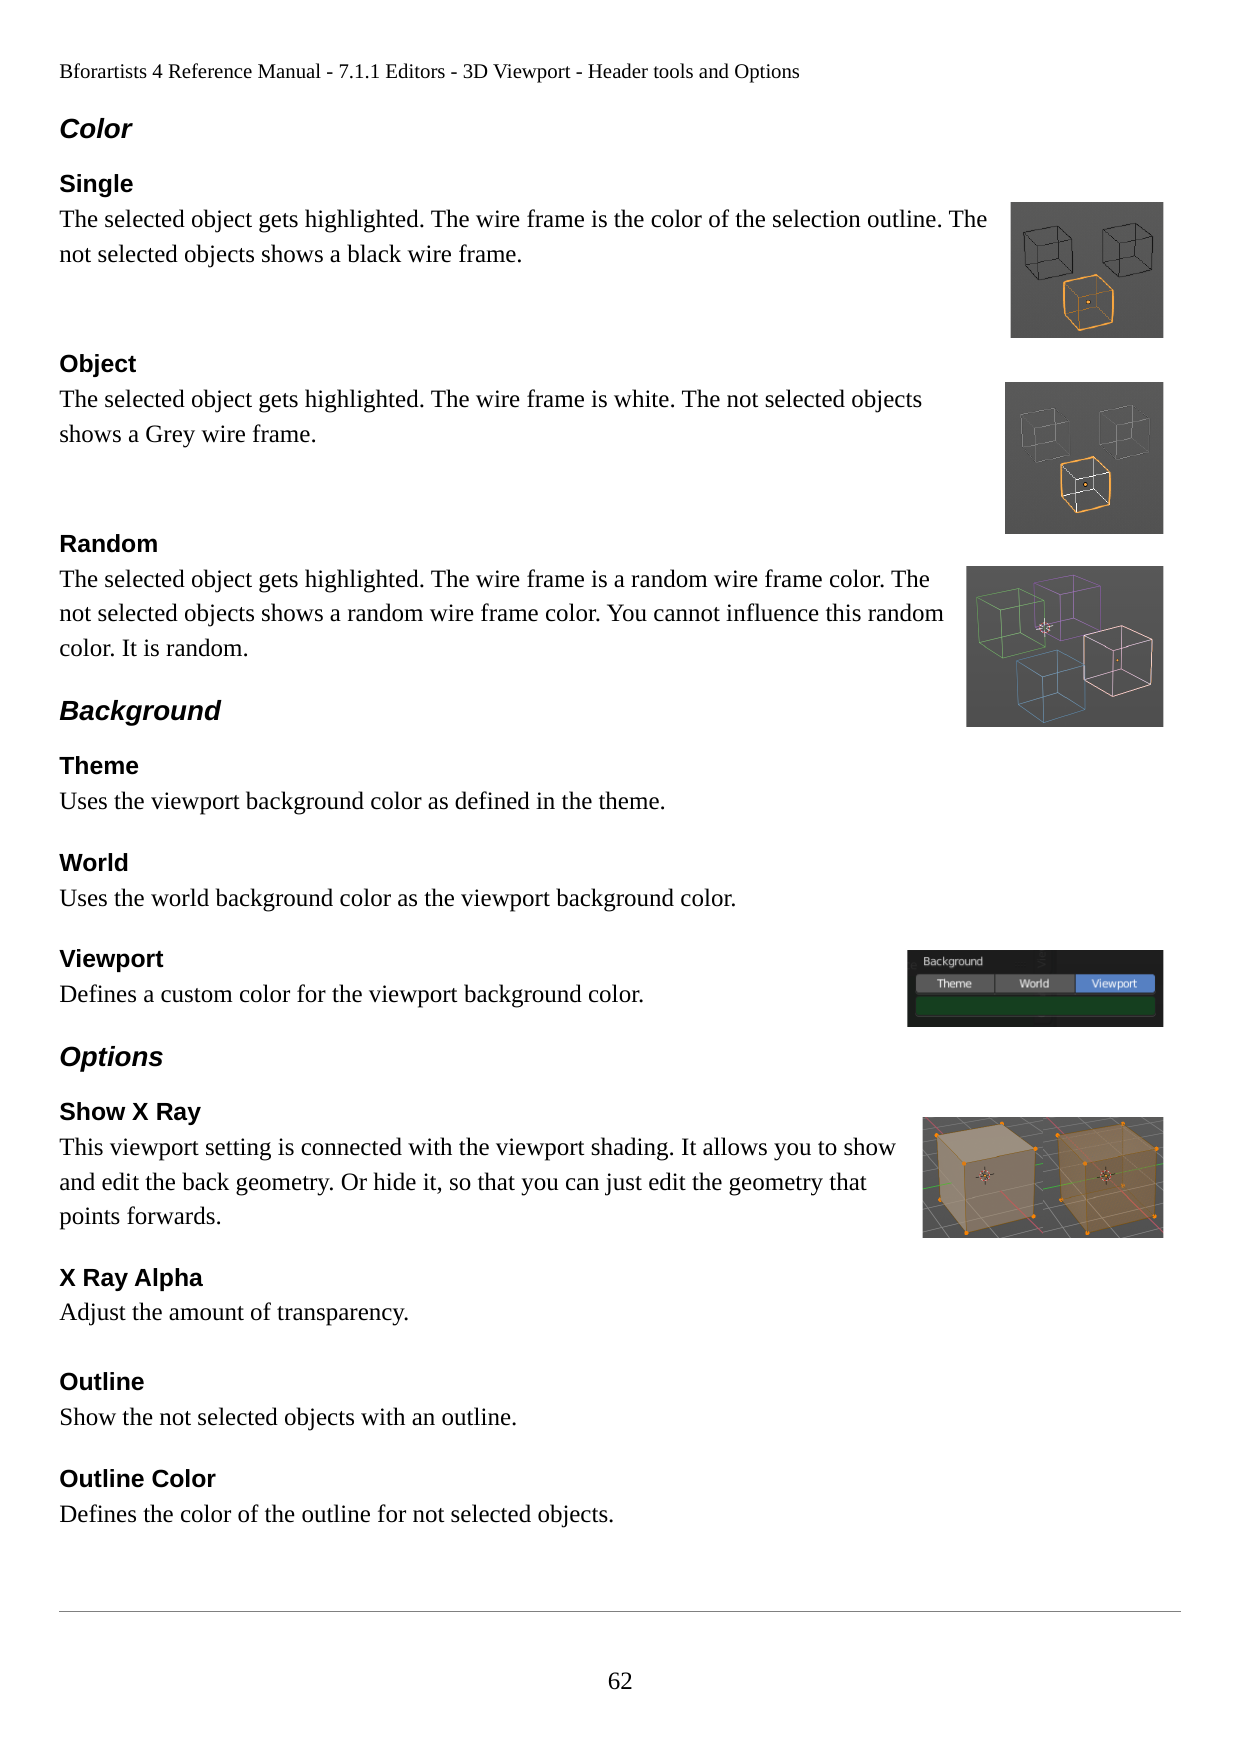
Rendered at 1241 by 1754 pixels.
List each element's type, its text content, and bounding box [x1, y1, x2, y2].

text Defines the color of the outline for not selected objects. [59, 1499, 1181, 1527]
subtitle Viewport [59, 944, 1181, 973]
subtitle Theme [59, 751, 1181, 780]
picture [966, 566, 1164, 727]
subtitle Single [59, 169, 1181, 198]
text Uses the viewport background color as defined in the theme. [59, 786, 1181, 815]
text Defines a custom color for the viewport background color. [59, 979, 907, 1008]
text Show the not selected objects with an outline. [59, 1402, 1181, 1431]
subtitle Color [59, 113, 1181, 144]
subtitle Outline [59, 1367, 1181, 1396]
subtitle Outline Color [59, 1464, 1181, 1492]
subtitle World [59, 848, 1181, 876]
picture [1010, 202, 1164, 338]
subtitle Background [59, 694, 966, 726]
subtitle Random [59, 529, 1181, 558]
picture [1005, 382, 1164, 534]
picture [907, 950, 1164, 1027]
text Adjust the amount of transparency. [59, 1297, 1181, 1326]
subtitle X Ray Alpha [59, 1263, 1181, 1291]
subtitle Object [59, 349, 1181, 378]
picture [922, 1117, 1164, 1238]
subtitle [1164, 694, 1181, 726]
subtitle Options [59, 1041, 1181, 1072]
text The selected object gets highlighted. The wire frame is the color of the selection outline. The not selected objects shows a black wire frame. [59, 204, 1010, 267]
text Uses the world background color as the viewport background color. [59, 883, 1181, 911]
text The selected object gets highlighted. The wire frame is a random wire frame color. The not selected objects shows a random wire frame color. You cannot influence this random color. It is random. [59, 564, 1181, 662]
subtitle Show X Ray [59, 1097, 1181, 1126]
text The selected object gets highlighted. The wire frame is white. The not selected objects shows a Grey wire frame. [59, 384, 1005, 447]
text This viewport setting is connected with the viewport shading. It allows you to show and edit the back geometry. Or hide it, so that you can just edit the geometry that points forwards. [59, 1132, 922, 1230]
